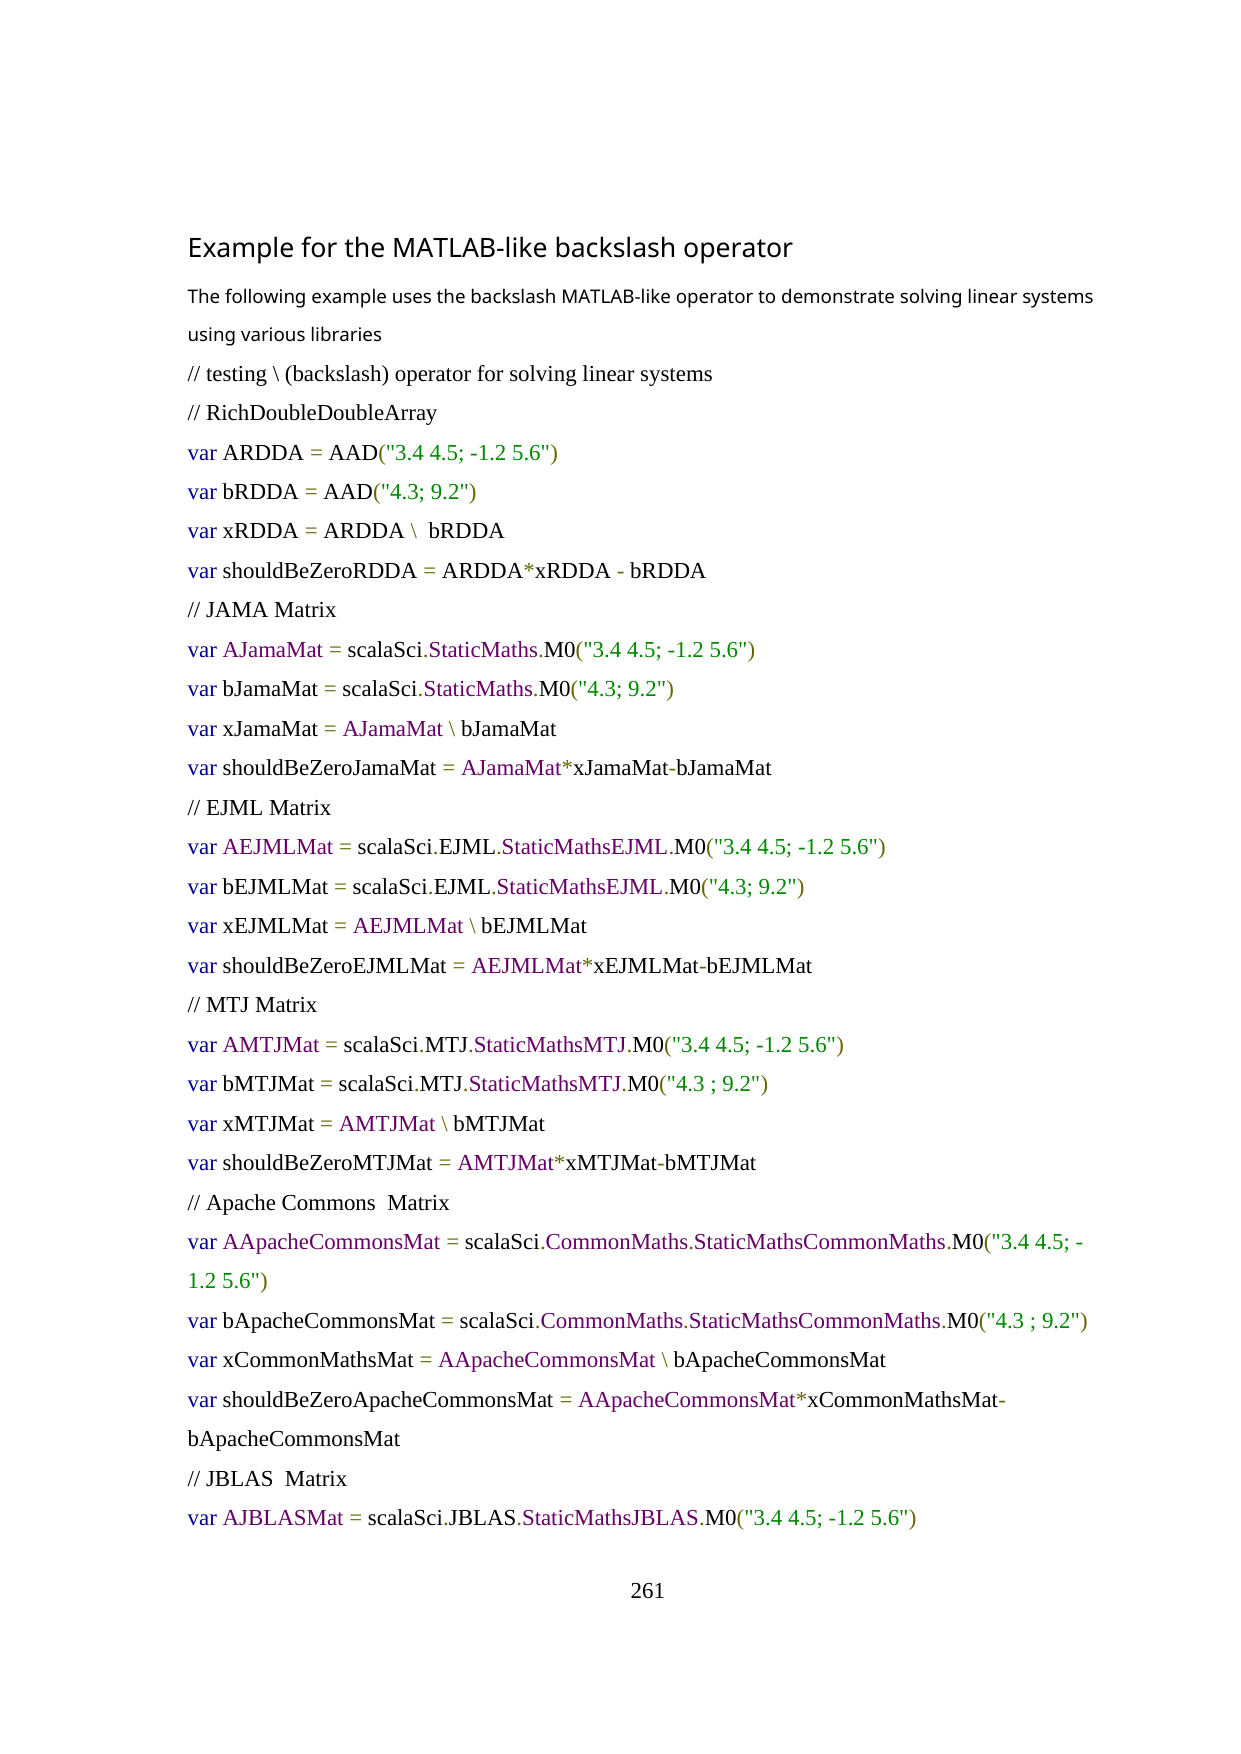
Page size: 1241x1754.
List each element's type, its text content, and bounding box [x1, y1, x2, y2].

text // RichDoubleDoubleArray [187, 399, 1108, 425]
text var shouldBeZeroRDDA = ARDDA*xRDDA - bRDDA [187, 557, 1108, 583]
text var AEJMLMat = scalaSci.EJML.StaticMathsEJML.M0("3.4 4.5; -1.2 5.6") [187, 833, 1108, 860]
text var bRDDA = AAD("4.3; 9.2") [187, 478, 1108, 504]
text var shouldBeZeroJamaMat = AJamaMat*xJamaMat-bJamaMat [187, 754, 1108, 781]
text var shouldBeZeroEJMLMat = AEJMLMat*xEJMLMat-bEJMLMat [187, 952, 1108, 978]
text var AJamaMat = scalaSci.StaticMaths.M0("3.4 4.5; -1.2 5.6") [187, 636, 1108, 662]
text var AJBLASMat = scalaSci.JBLAS.StaticMathsJBLAS.M0("3.4 4.5; -1.2 5.6") [187, 1504, 1108, 1531]
text var bJamaMat = scalaSci.StaticMaths.M0("4.3; 9.2") [187, 675, 1108, 702]
text var xEJMLMat = AEJMLMat \ bEJMLMat [187, 912, 1108, 939]
text // JAMA Matrix [187, 596, 1108, 623]
text var ARDDA = AAD("3.4 4.5; -1.2 5.6") [187, 438, 1108, 465]
text var shouldBeZeroMTJMat = AMTJMat*xMTJMat-bMTJMat [187, 1149, 1108, 1176]
text var AMTJMat = scalaSci.MTJ.StaticMathsMTJ.M0("3.4 4.5; -1.2 5.6") [187, 1031, 1108, 1057]
text var bApacheCommonsMat = scalaSci.CommonMaths.StaticMathsCommonMaths.M0("4.3 ; 9.2") [187, 1307, 1108, 1333]
text Example for the MATLAB-like backslash operator [187, 229, 1108, 265]
text // testing \ (backslash) operator for solving linear systems [187, 359, 1108, 386]
text var bEJMLMat = scalaSci.EJML.StaticMathsEJML.M0("4.3; 9.2") [187, 873, 1108, 899]
text // Apache Commons Matrix [187, 1189, 1108, 1215]
text // EJML Matrix [187, 794, 1108, 820]
text var xJamaMat = AJamaMat \ bJamaMat [187, 715, 1108, 741]
text var xCommonMathsMat = AApacheCommonsMat \ bApacheCommonsMat [187, 1347, 1108, 1373]
text var xRDDA = ARDDA \ bRDDA [187, 517, 1108, 544]
text var bMTJMat = scalaSci.MTJ.StaticMathsMTJ.M0("4.3 ; 9.2") [187, 1070, 1108, 1097]
text // JBLAS Matrix [187, 1465, 1108, 1491]
text var AApacheCommonsMat = scalaSci.CommonMaths.StaticMathsCommonMaths.M0("3.4 4.5; -1.2 5.6") [187, 1228, 1108, 1294]
text // MTJ Matrix [187, 991, 1108, 1018]
text var xMTJMat = AMTJMat \ bMTJMat [187, 1110, 1108, 1136]
text The following example uses the backslash MATLAB-like operator to demonstrate solving linear systems using various libraries [187, 283, 1108, 347]
text var shouldBeZeroApacheCommonsMat = AApacheCommonsMat*xCommonMathsMat-bApacheCommonsMat [187, 1386, 1108, 1452]
